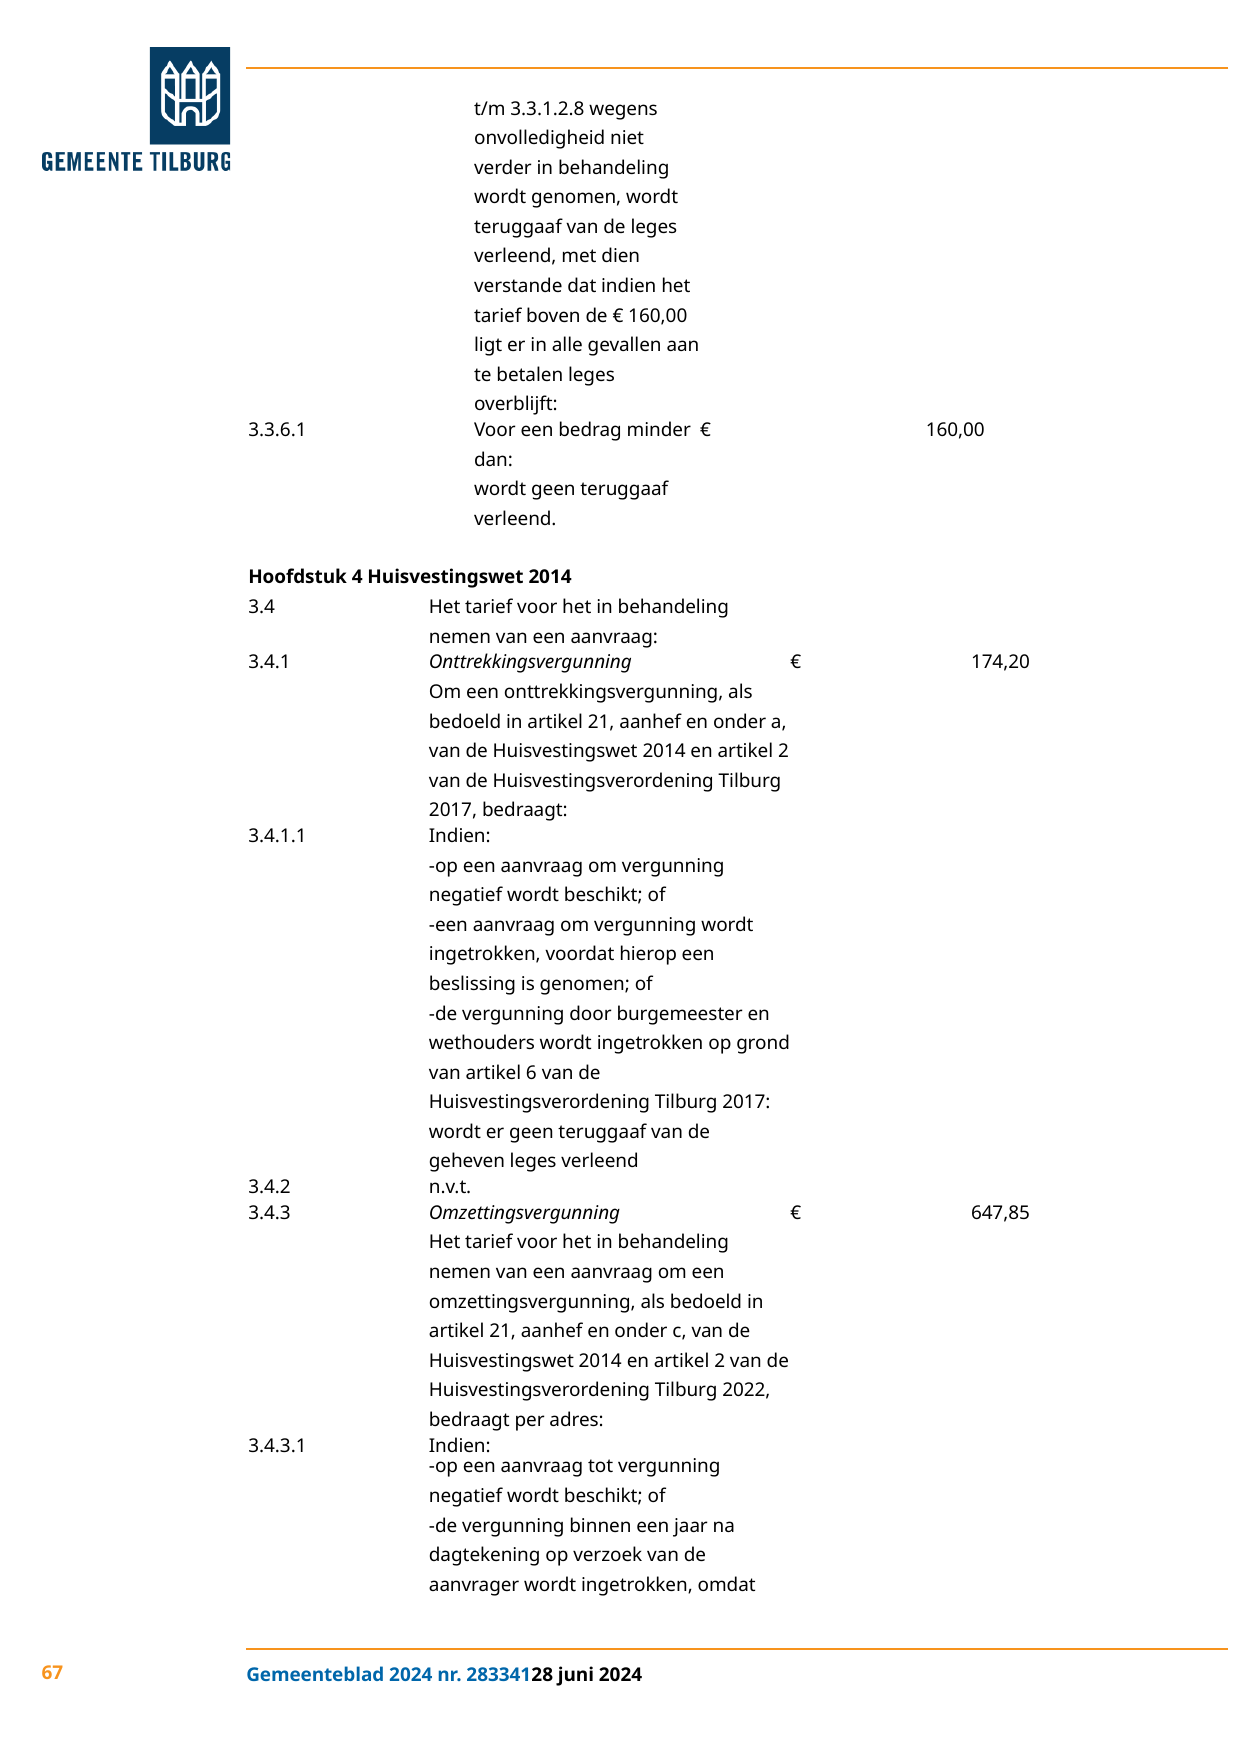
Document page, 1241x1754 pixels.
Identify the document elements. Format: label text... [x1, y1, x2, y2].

table_cell 160,00 [926, 416, 1152, 531]
table_cell € [700, 416, 926, 531]
table_cell Onttrekkingsvergunning Om een onttrekkingsvergunning, als bedoeld in artikel 21, aanhef en onder a, van de Huisvestingswet 2014 en artikel 2 van de Huisvestingsverordening Tilburg 2017, bedraagt: [429, 649, 790, 822]
table_cell [971, 822, 1152, 1173]
table_cell 174,20 [971, 649, 1152, 822]
table_cell 3.4.3.1 [248, 1432, 429, 1597]
picture [41, 47, 231, 172]
text Hoofdstuk 4 Huisvestingswet 2014 [248, 564, 1152, 589]
table_cell [971, 1432, 1152, 1597]
table_header [790, 593, 971, 649]
table_cell 3.4.1.1 [248, 822, 429, 1173]
table_cell € [790, 1199, 971, 1432]
table_cell 647,85 [971, 1199, 1152, 1432]
table_cell [790, 1174, 971, 1199]
table_cell € [790, 649, 971, 822]
table_cell Indien: -op een aanvraag om vergunning negatief wordt beschikt; of -een aanvraag om vergunning wordt ingetrokken, voordat hierop een beslissing is genomen; of -de vergunning door burgemeester en wethouders wordt ingetrokken op grond van artikel 6 van de Huisvestingsverordening Tilburg 2017: wordt er geen teruggaaf van de geheven leges verleend [429, 822, 790, 1173]
table_cell [926, 95, 1152, 416]
table_cell [790, 1432, 971, 1597]
table_cell t/m 3.3.1.2.8 wegens onvolledigheid niet verder in behandeling wordt genomen, wordt teruggaaf van de leges verleend, met dien verstande dat indien het tarief boven de € 160,00 ligt er in alle gevallen aan te betalen leges overblijft: [474, 95, 700, 416]
table_cell 3.3.6.1 [248, 416, 474, 531]
table_cell Voor een bedrag minder dan: wordt geen teruggaaf verleend. [474, 416, 700, 531]
table_cell 3.4.1 [248, 649, 429, 822]
table_cell [790, 822, 971, 1173]
table_cell [971, 1174, 1152, 1199]
table_cell [700, 95, 926, 416]
table_cell 3.4.3 [248, 1199, 429, 1432]
table_cell Omzettingsvergunning Het tarief voor het in behandeling nemen van een aanvraag om een omzettingsvergunning, als bedoeld in artikel 21, aanhef en onder c, van de Huisvestingswet 2014 en artikel 2 van de Huisvestingsverordening Tilburg 2022, bedraagt per adres: [429, 1199, 790, 1432]
table_header [971, 593, 1152, 649]
table_cell 3.4.2 [248, 1174, 429, 1199]
table_header 3.4 [248, 593, 429, 649]
table_header Het tarief voor het in behandeling nemen van een aanvraag: [429, 593, 790, 649]
table_cell n.v.t. [429, 1174, 790, 1199]
table_cell Indien: -op een aanvraag tot vergunning negatief wordt beschikt; of -de vergunning binnen een jaar na dagtekening op verzoek van de aanvrager wordt ingetrokken, omdat [429, 1432, 790, 1597]
table_cell [248, 95, 474, 416]
